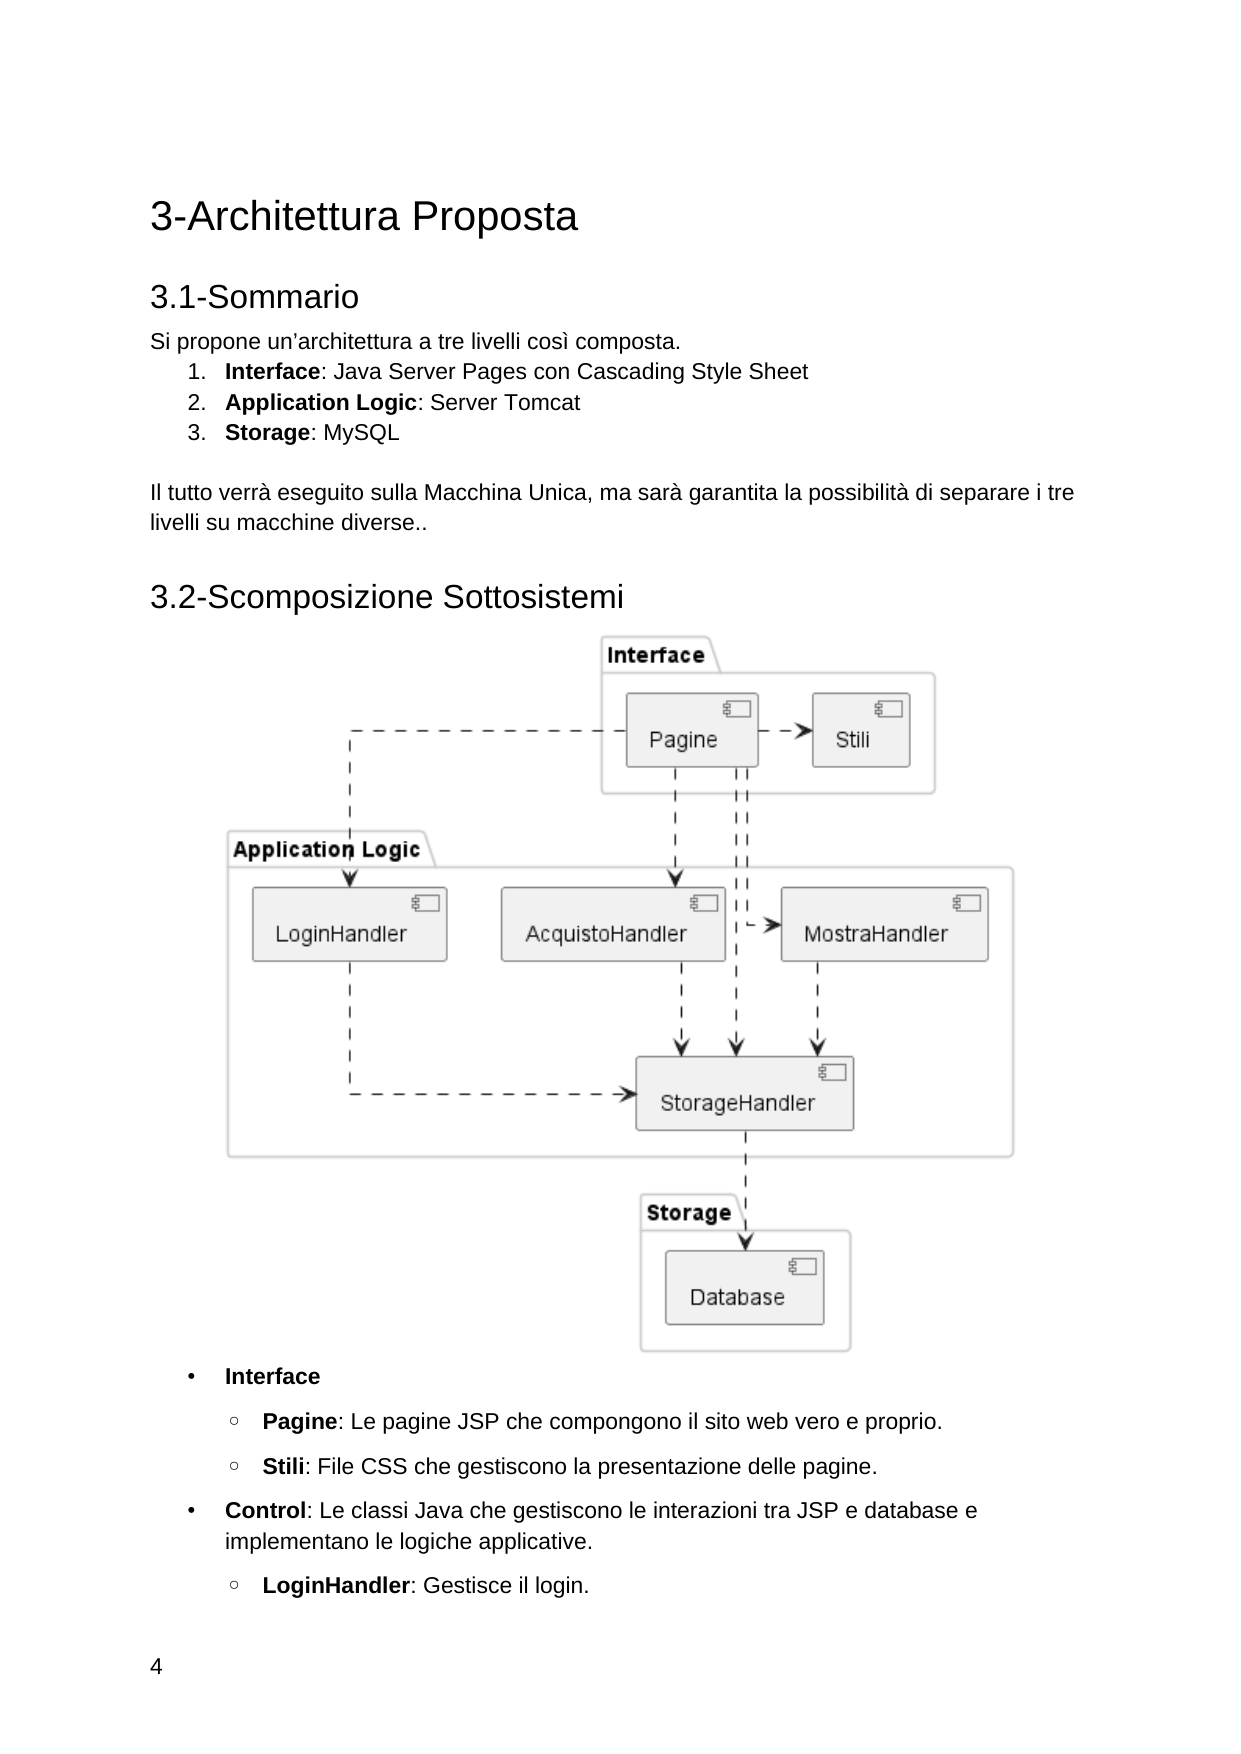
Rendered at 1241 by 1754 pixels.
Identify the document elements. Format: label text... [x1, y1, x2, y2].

list Pagine: Le pagine JSP che compongono il sito web vero e proprio. [225, 1408, 1090, 1434]
list Interface [187, 1360, 1090, 1389]
subtitle 3.2-Scomposizione Sottosistemi [150, 577, 1090, 615]
list Application Logic: Server Tomcat [187, 388, 1090, 415]
text Il tutto verrà eseguito sulla Macchina Unica, ma sarà garantita la possibilità di separare i tre livelli su macchine diverse.. [150, 479, 1090, 536]
subtitle 3-Architettura Proposta [150, 192, 1090, 239]
list Control: Le classi Java che gestiscono le interazioni tra JSP e database e implementano le logiche applicative. [187, 1497, 1090, 1554]
picture [218, 627, 1022, 1360]
list Stili: File CSS che gestiscono la presentazione delle pagine. [225, 1453, 1090, 1479]
subtitle 3.1-Sommario [150, 277, 1090, 316]
list Interface: Java Server Pages con Cascading Style Sheet [187, 358, 1090, 384]
list LoginHandler: Gestisce il login. [225, 1572, 1090, 1599]
text Si propone un’architettura a tre livelli così composta. [150, 328, 1090, 354]
list Storage: MySQL [187, 419, 1090, 445]
